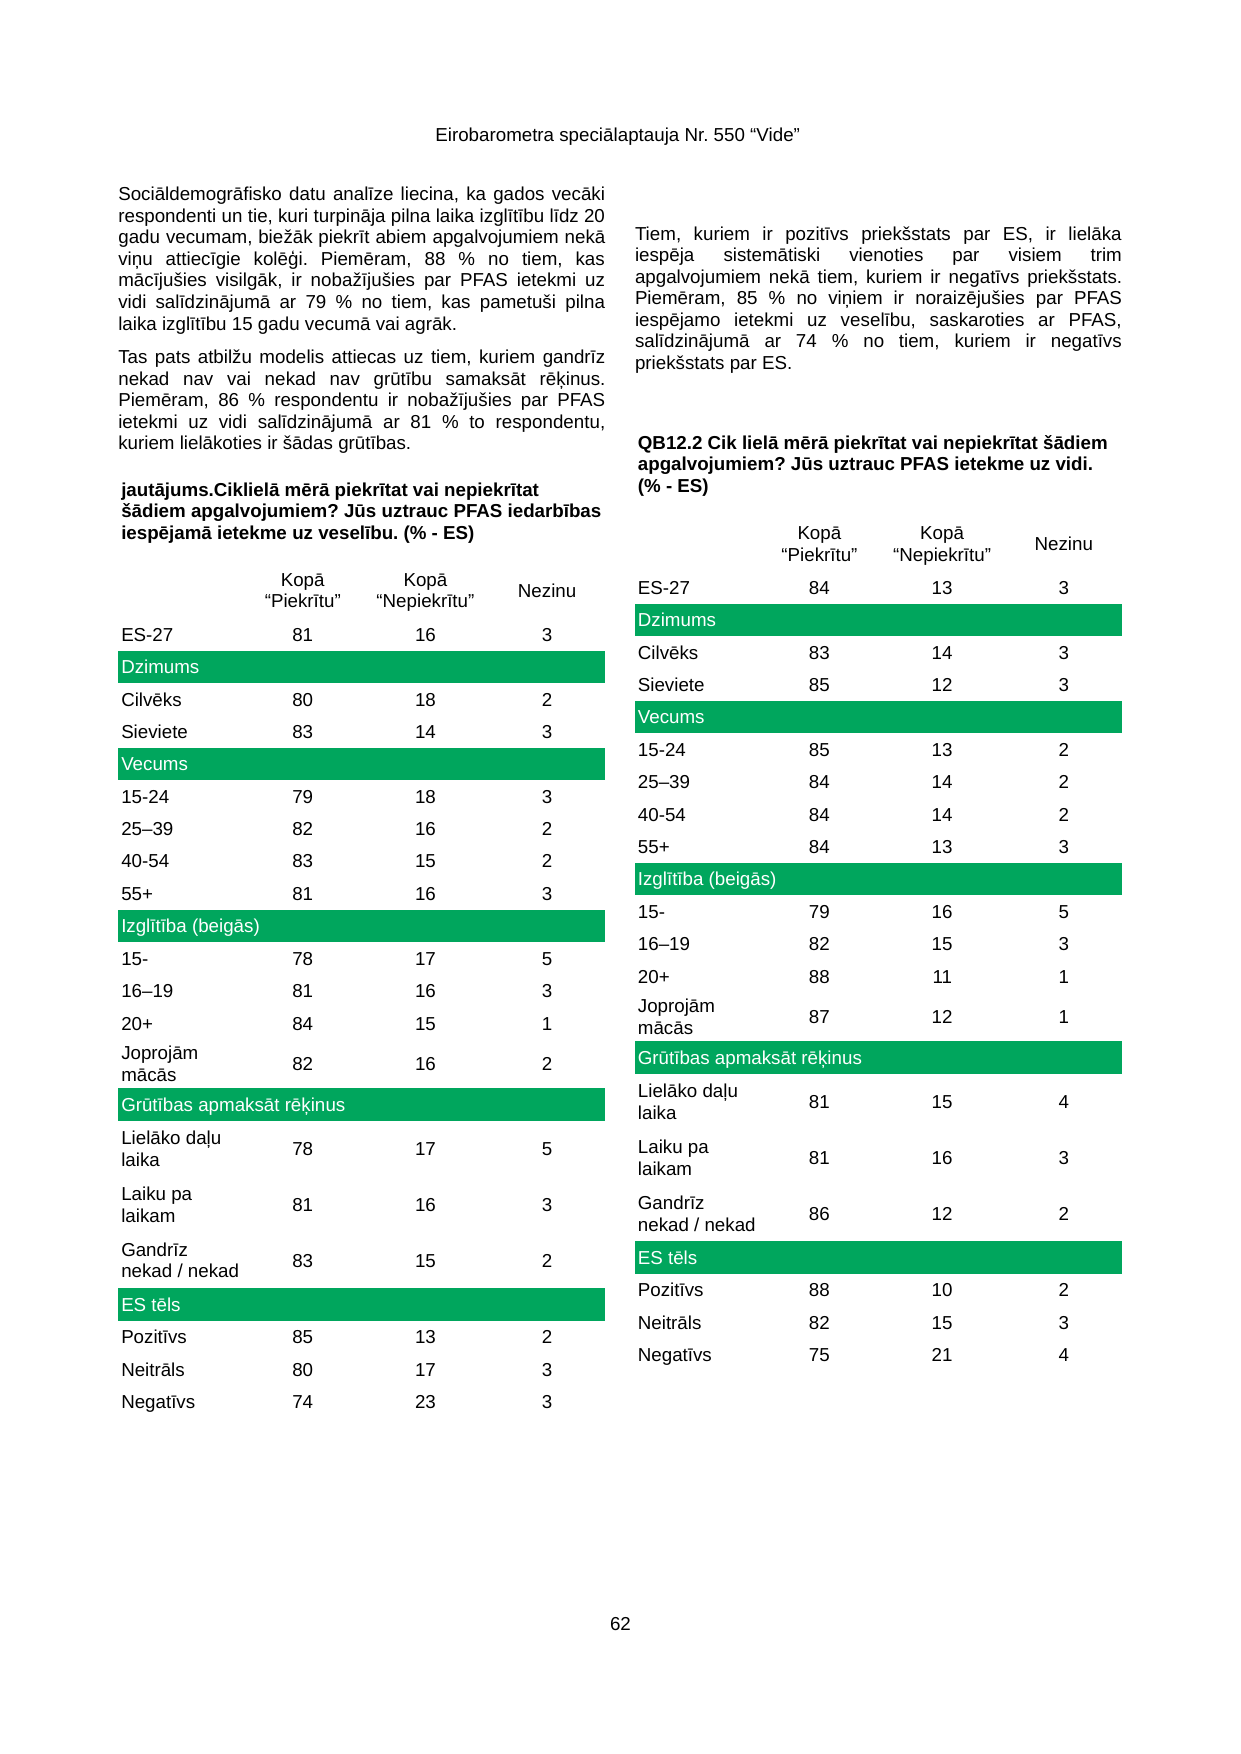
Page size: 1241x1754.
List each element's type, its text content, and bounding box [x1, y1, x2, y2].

table_cell 25–39 [635, 766, 759, 798]
table_cell 3 [488, 975, 605, 1007]
table_cell Gandrīz nekad / nekad [635, 1185, 759, 1241]
table_cell 4 [1005, 1339, 1122, 1371]
table_cell 15 [879, 1074, 1005, 1129]
table_cell 16 [362, 618, 488, 651]
table_cell 81 [759, 1074, 879, 1129]
text Sociāldemogrāfisko datu analīze liecina, ka gados vecāki respondenti un tie, kuri turpināja pilna laika izglītību līdz 20 gadu vecumam, biežāk piekrīt abiem apgalvojumiem nekā viņu attiecīgie kolēģi. Piemēram, 88 % no tiem, kas mācījušies visilgāk, ir nobažījušies par PFAS ietekmi uz vidi salīdzinājumā ar 79 % no tiem, kas pametuši pilna laika izglītību 15 gadu vecumā vai agrāk. [118, 183, 605, 334]
table_cell 13 [879, 733, 1005, 766]
table_cell 40-54 [118, 845, 243, 877]
table_cell 2 [488, 1039, 605, 1088]
table_cell 84 [759, 571, 879, 604]
table_cell 84 [243, 1007, 362, 1039]
table_cell 16 [362, 1176, 488, 1232]
table_cell Pozitīvs [118, 1321, 243, 1353]
table_cell Lielāko daļu laika [635, 1074, 759, 1129]
table_cell Sieviete [118, 715, 243, 748]
table_cell 2 [488, 845, 605, 877]
table_cell 15 [879, 928, 1005, 960]
table_cell 82 [243, 1039, 362, 1088]
table_cell 12 [879, 993, 1005, 1041]
table_cell 78 [243, 942, 362, 974]
table_cell 82 [759, 1306, 879, 1338]
table_cell 81 [243, 1176, 362, 1232]
table_cell 83 [243, 715, 362, 748]
table_cell 11 [879, 960, 1005, 992]
table_cell 25–39 [118, 813, 243, 845]
table_cell 3 [488, 1353, 605, 1385]
table_cell 2 [1005, 1185, 1122, 1241]
table_cell Sieviete [635, 669, 759, 701]
table_cell 80 [243, 1353, 362, 1385]
table_cell 79 [243, 780, 362, 812]
table_cell 18 [362, 780, 488, 812]
table_cell 2 [1005, 1274, 1122, 1306]
table_cell 74 [243, 1385, 362, 1418]
table_cell 5 [488, 1121, 605, 1176]
table_cell 85 [759, 669, 879, 701]
table_cell 4 [1005, 1074, 1122, 1129]
table_cell 20+ [118, 1007, 243, 1039]
table_cell 3 [488, 1385, 605, 1418]
table_cell 81 [243, 877, 362, 910]
table_cell 5 [488, 942, 605, 974]
table_cell Kopā “Piekrītu” [243, 562, 362, 618]
table_cell Joprojām mācās [635, 993, 759, 1041]
table_cell 2 [1005, 798, 1122, 830]
table_cell 14 [879, 766, 1005, 798]
table_cell Neitrāls [635, 1306, 759, 1338]
table_cell 17 [362, 1353, 488, 1385]
table_cell 3 [1005, 1306, 1122, 1338]
text Tiem, kuriem ir pozitīvs priekšstats par ES, ir lielāka iespēja sistemātiski vienoties par visiem trim apgalvojumiem nekā tiem, kuriem ir negatīvs priekšstats. Piemēram, 85 % no viņiem ir noraizējušies par PFAS iespējamo ietekmi uz veselību, saskaroties ar PFAS, salīdzinājumā ar 74 % no tiem, kuriem ir negatīvs priekšstats par ES. [635, 222, 1122, 373]
table_cell ES-27 [118, 618, 243, 651]
table_cell 3 [488, 877, 605, 910]
table_cell Vecums [635, 701, 1122, 733]
table_cell 13 [879, 830, 1005, 863]
table_cell Negatīvs [635, 1339, 759, 1371]
table_cell 15 [362, 845, 488, 877]
table_cell Izglītība (beigās) [635, 863, 1122, 895]
table_cell 84 [759, 798, 879, 830]
table_cell ES-27 [635, 571, 759, 604]
table_cell 15-24 [118, 780, 243, 812]
table_cell 2 [488, 683, 605, 715]
table_cell 86 [759, 1185, 879, 1241]
table_cell Vecums [118, 748, 605, 780]
table_cell 40-54 [635, 798, 759, 830]
table_cell [118, 562, 243, 618]
table_cell 2 [1005, 733, 1122, 766]
table_cell 88 [759, 960, 879, 992]
table_cell 1 [488, 1007, 605, 1039]
table_cell 10 [879, 1274, 1005, 1306]
table_cell Grūtības apmaksāt rēķinus [118, 1088, 605, 1121]
table_cell 3 [1005, 928, 1122, 960]
table_cell 3 [488, 715, 605, 748]
table_cell Gandrīz nekad / nekad [118, 1232, 243, 1288]
table_cell 55+ [118, 877, 243, 910]
table_cell Nezinu [1005, 515, 1122, 571]
table_cell 12 [879, 669, 1005, 701]
table_cell 55+ [635, 830, 759, 863]
table_cell 15- [635, 895, 759, 928]
table_cell Pozitīvs [635, 1274, 759, 1306]
table_cell Kopā “Piekrītu” [759, 515, 879, 571]
table_cell 85 [243, 1321, 362, 1353]
table_cell 3 [488, 1176, 605, 1232]
table_cell 81 [243, 618, 362, 651]
table_cell 14 [879, 636, 1005, 668]
table_cell 13 [362, 1321, 488, 1353]
table_cell 23 [362, 1385, 488, 1418]
table_cell 80 [243, 683, 362, 715]
table_cell ES tēls [118, 1288, 605, 1321]
text Tas pats atbilžu modelis attiecas uz tiem, kuriem gandrīz nekad nav vai nekad nav grūtību samaksāt rēķinus. Piemēram, 86 % respondentu ir nobažījušies par PFAS ietekmi uz vidi salīdzinājumā ar 81 % to respondentu, kuriem lielākoties ir šādas grūtības. [118, 346, 605, 454]
table_cell ES tēls [635, 1241, 1122, 1274]
table_cell 20+ [635, 960, 759, 992]
table_cell Nezinu [488, 562, 605, 618]
table_cell 15 [362, 1007, 488, 1039]
table_cell 15 [362, 1232, 488, 1288]
table_cell 14 [362, 715, 488, 748]
table_header QB12.2 Cik lielā mērā piekrītat vai nepiekrītat šādiem apgalvojumiem? Jūs uztrauc PFAS ietekme uz vidi. (% - ES) [635, 413, 1122, 515]
table_cell 15 [879, 1306, 1005, 1338]
table_cell 3 [1005, 830, 1122, 863]
table_cell 84 [759, 830, 879, 863]
table_cell Kopā “Nepiekrītu” [879, 515, 1005, 571]
table_cell Lielāko daļu laika [118, 1121, 243, 1176]
table_cell 17 [362, 942, 488, 974]
table_cell 87 [759, 993, 879, 1041]
table_cell Laiku pa laikam [635, 1130, 759, 1185]
table_cell 3 [1005, 571, 1122, 604]
table_cell 5 [1005, 895, 1122, 928]
table_cell 85 [759, 733, 879, 766]
table_cell 12 [879, 1185, 1005, 1241]
table_cell 78 [243, 1121, 362, 1176]
table_cell 15- [118, 942, 243, 974]
table_cell 1 [1005, 993, 1122, 1041]
table_cell 16 [879, 1130, 1005, 1185]
table_cell 79 [759, 895, 879, 928]
table_cell Grūtības apmaksāt rēķinus [635, 1041, 1122, 1074]
table_cell 16 [362, 1039, 488, 1088]
table_cell 3 [488, 618, 605, 651]
table_cell Dzimums [118, 651, 605, 683]
table_cell 2 [488, 1232, 605, 1288]
table_cell 14 [879, 798, 1005, 830]
table_cell 82 [759, 928, 879, 960]
table_cell 16 [879, 895, 1005, 928]
table_cell 16–19 [635, 928, 759, 960]
table_cell Dzimums [635, 604, 1122, 636]
table_cell 3 [1005, 1130, 1122, 1185]
table_cell 21 [879, 1339, 1005, 1371]
table_header jautājums.Ciklielā mērā piekrītat vai nepiekrītat šādiem apgalvojumiem? Jūs uztrauc PFAS iedarbības iespējamā ietekme uz veselību. (% - ES) [118, 460, 605, 562]
table_cell 83 [243, 1232, 362, 1288]
table_cell 84 [759, 766, 879, 798]
table_cell 16 [362, 877, 488, 910]
table_cell Laiku pa laikam [118, 1176, 243, 1232]
table_cell 88 [759, 1274, 879, 1306]
table_cell Kopā “Nepiekrītu” [362, 562, 488, 618]
table_cell Cilvēks [635, 636, 759, 668]
table_cell 83 [243, 845, 362, 877]
table_cell 2 [1005, 766, 1122, 798]
table_cell Neitrāls [118, 1353, 243, 1385]
table_cell 1 [1005, 960, 1122, 992]
table_cell 2 [488, 813, 605, 845]
table_cell 16–19 [118, 975, 243, 1007]
table_cell 81 [243, 975, 362, 1007]
table_cell 18 [362, 683, 488, 715]
table_cell [635, 515, 759, 571]
table_cell 15-24 [635, 733, 759, 766]
table_cell Joprojām mācās [118, 1039, 243, 1088]
table_cell 2 [488, 1321, 605, 1353]
table_cell Izglītība (beigās) [118, 910, 605, 942]
table_cell 16 [362, 975, 488, 1007]
table_cell 83 [759, 636, 879, 668]
table_cell 3 [1005, 669, 1122, 701]
table_cell 81 [759, 1130, 879, 1185]
table_cell 3 [488, 780, 605, 812]
table_cell 75 [759, 1339, 879, 1371]
table_cell 13 [879, 571, 1005, 604]
table_cell 3 [1005, 636, 1122, 668]
table_cell 17 [362, 1121, 488, 1176]
table_cell 82 [243, 813, 362, 845]
table_cell Negatīvs [118, 1385, 243, 1418]
table_cell 16 [362, 813, 488, 845]
table_cell Cilvēks [118, 683, 243, 715]
